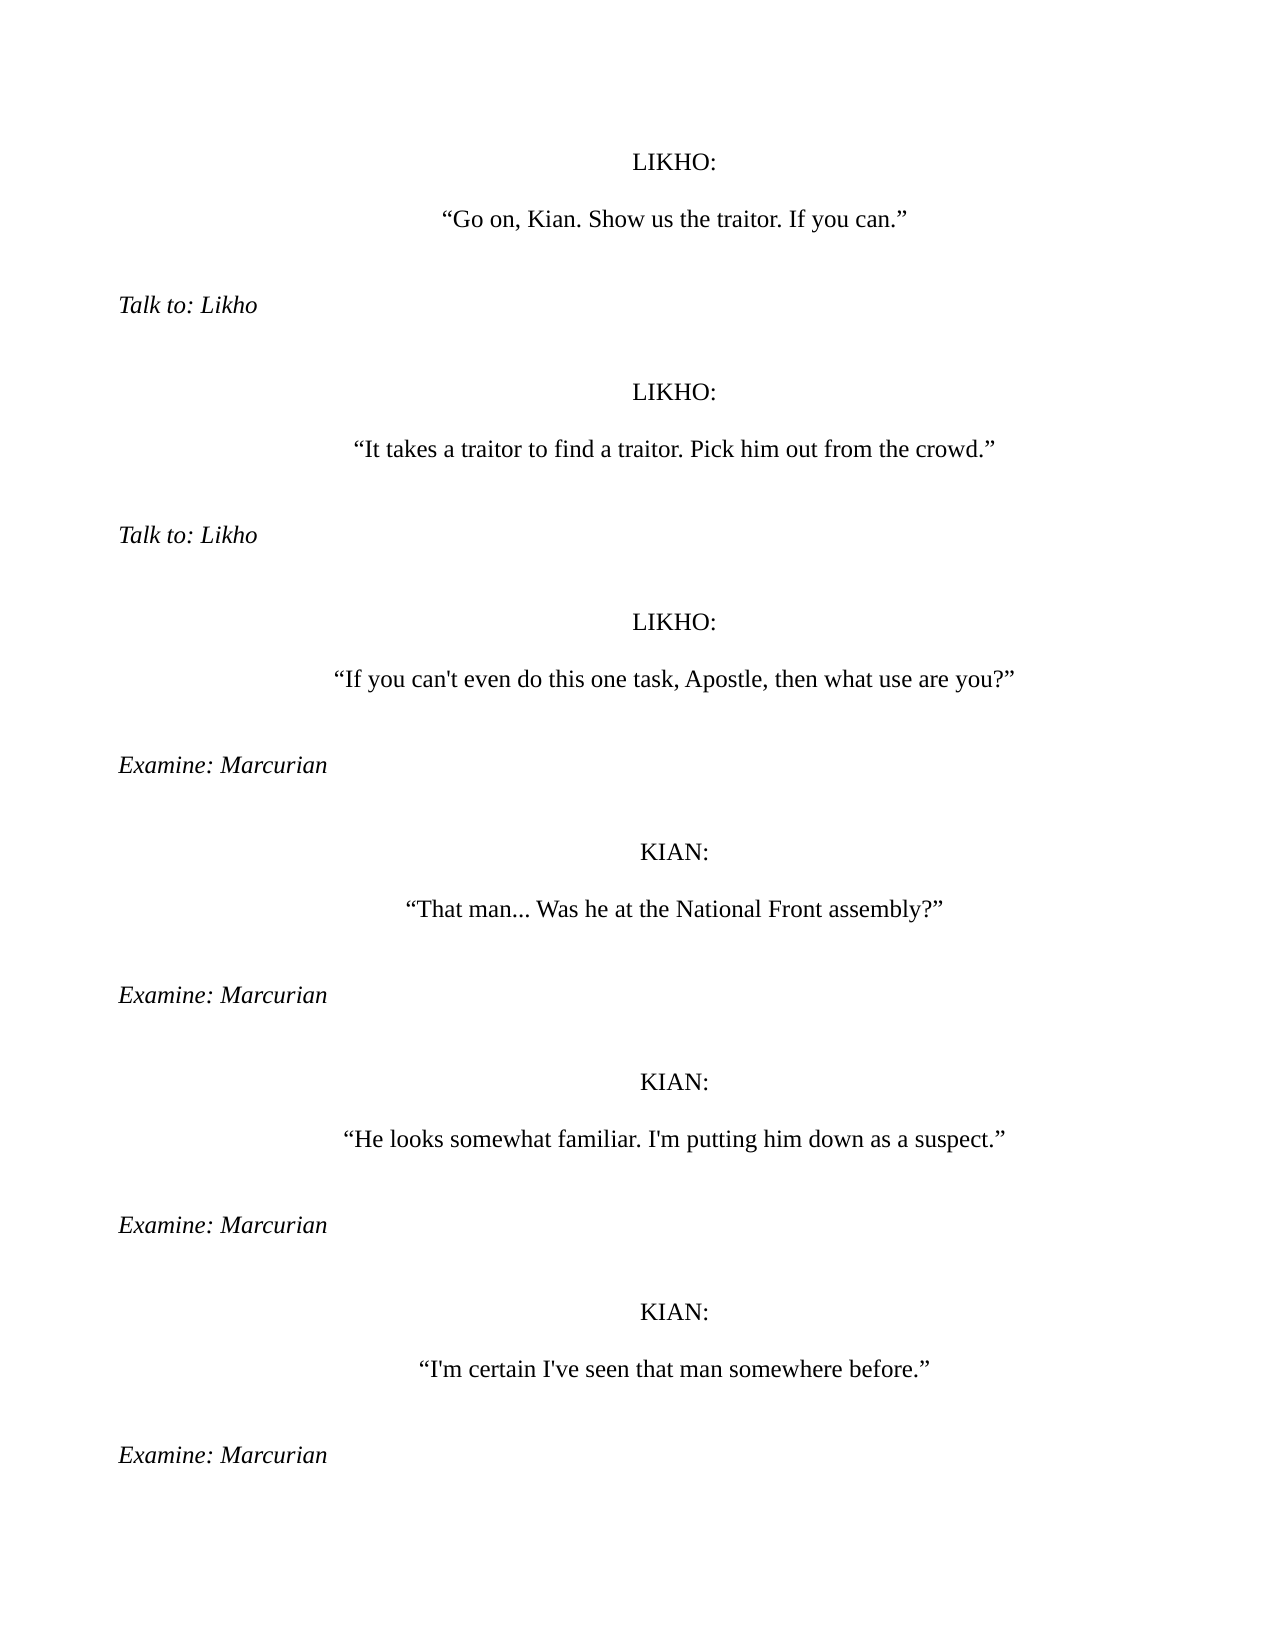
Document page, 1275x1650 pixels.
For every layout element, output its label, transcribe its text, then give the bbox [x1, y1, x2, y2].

text “He looks somewhat familiar. I'm putting him down as a suspect.” [118, 1124, 1157, 1153]
text Examine: Marcurian [118, 1211, 1157, 1239]
text “Go on, Kian. Show us the traitor. If you can.” [118, 204, 1157, 233]
text “If you can't even do this one task, Apostle, then what use are you?” [118, 664, 1157, 693]
text LIKHO: [118, 607, 1157, 636]
text KIAN: [118, 837, 1157, 866]
text LIKHO: [118, 377, 1157, 406]
text Examine: Marcurian [118, 1441, 1157, 1469]
text LIKHO: [118, 147, 1157, 176]
text KIAN: [118, 1067, 1157, 1096]
text “It takes a traitor to find a traitor. Pick him out from the crowd.” [118, 434, 1157, 463]
text “I'm certain I've seen that man somewhere before.” [118, 1354, 1157, 1383]
text Talk to: Likho [118, 521, 1157, 549]
text Examine: Marcurian [118, 751, 1157, 779]
text Talk to: Likho [118, 291, 1157, 319]
text Examine: Marcurian [118, 981, 1157, 1009]
text “That man... Was he at the National Front assembly?” [118, 894, 1157, 923]
text KIAN: [118, 1297, 1157, 1326]
